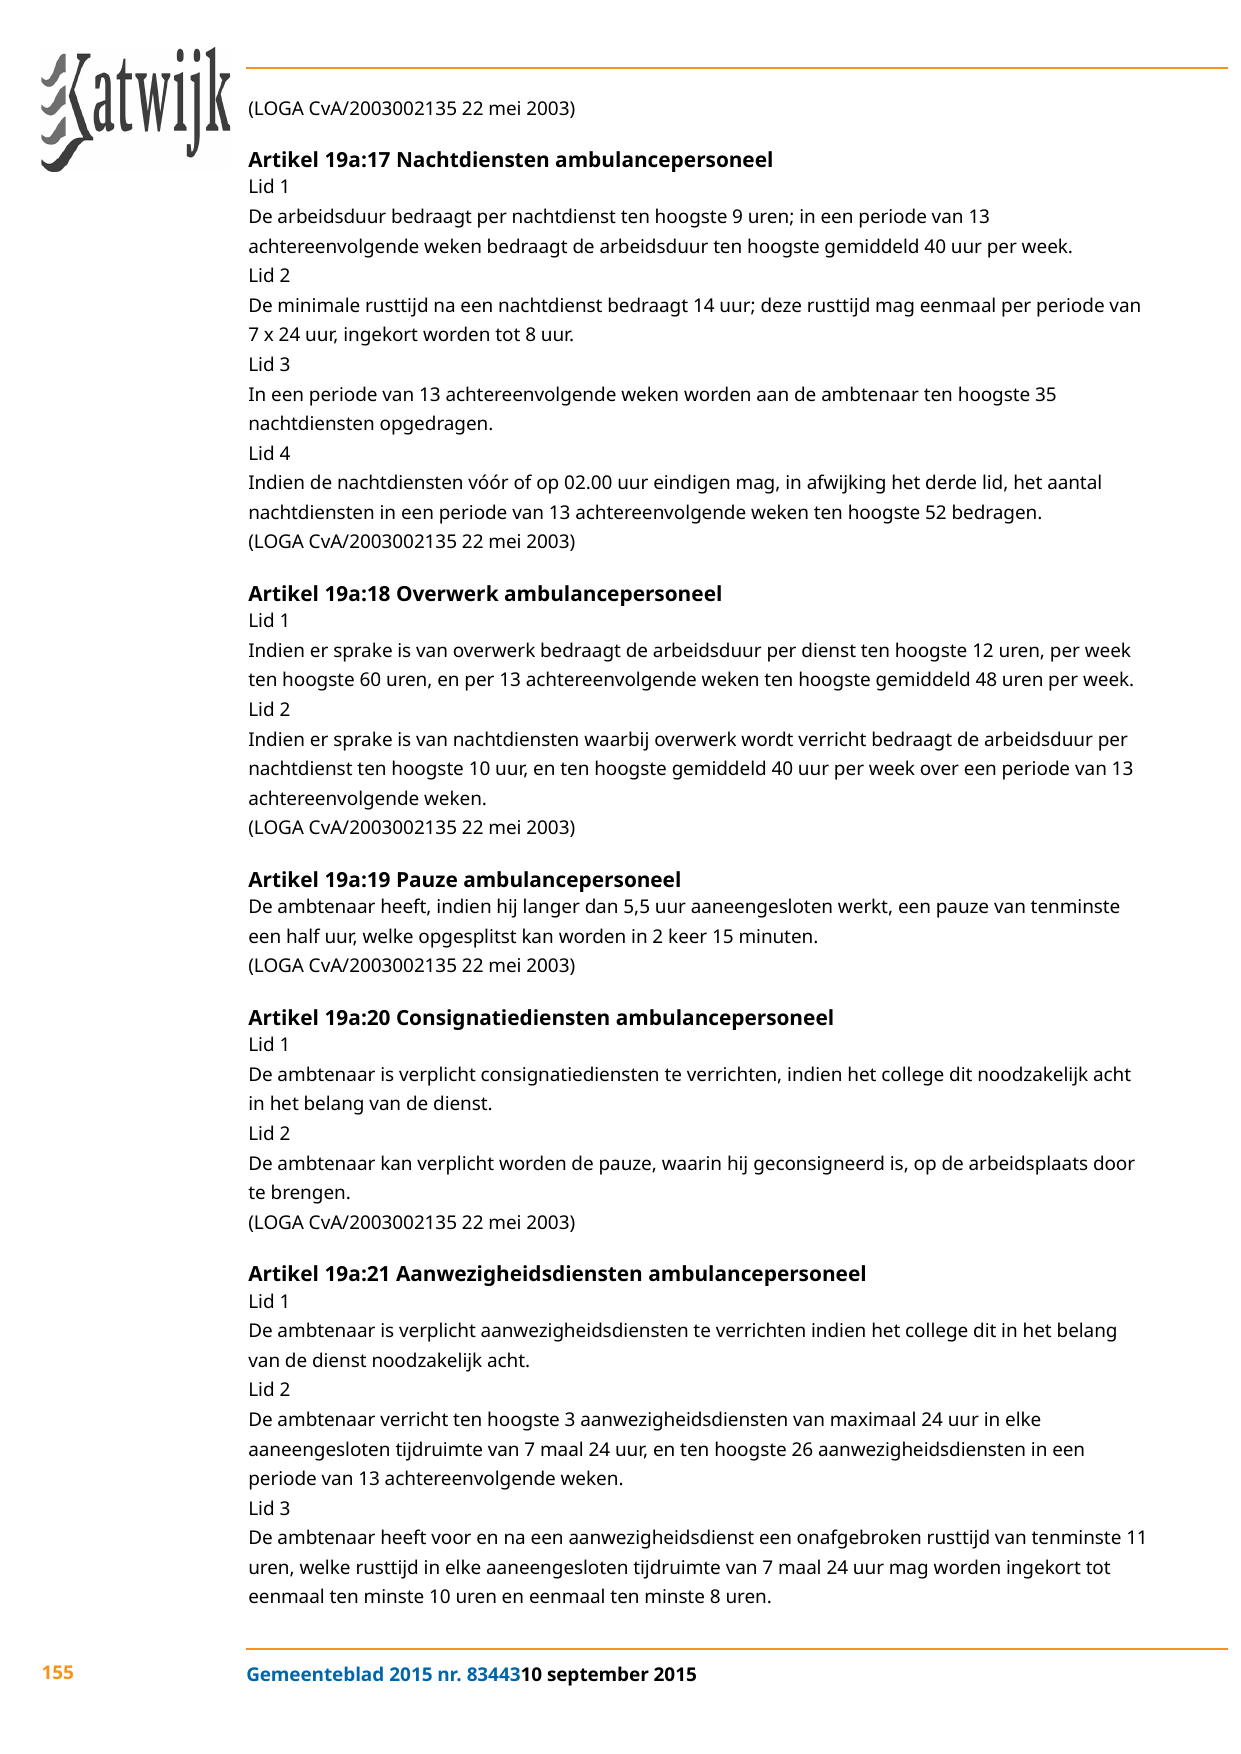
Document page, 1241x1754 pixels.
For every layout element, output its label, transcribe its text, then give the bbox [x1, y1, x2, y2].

text Lid 2 [248, 696, 1152, 722]
text De minimale rusttijd na een nachtdienst bedraagt 14 uur; deze rusttijd mag eenmaal per periode van 7 x 24 uur, ingekort worden tot 8 uur. [248, 292, 1152, 347]
text De ambtenaar heeft, indien hij langer dan 5,5 uur aaneengesloten werkt, een pauze van tenminste een half uur, welke opgesplitst kan worden in 2 keer 15 minuten. [248, 893, 1152, 949]
text De ambtenaar kan verplicht worden de pauze, waarin hij geconsigneerd is, op de arbeidsplaats door te brengen. [248, 1150, 1152, 1205]
text Lid 1 [248, 607, 1152, 633]
text De ambtenaar is verplicht consignatiediensten te verrichten, indien het college dit noodzakelijk acht in het belang van de dienst. [248, 1061, 1152, 1116]
text Lid 2 [248, 1120, 1152, 1146]
text De ambtenaar verricht ten hoogste 3 aanwezigheidsdiensten van maximaal 24 uur in elke aaneengesloten tijdruimte van 7 maal 24 uur, en ten hoogste 26 aanwezigheidsdiensten in een periode van 13 achtereenvolgende weken. [248, 1406, 1152, 1491]
text (LOGA CvA/2003002135 22 mei 2003) [248, 953, 1152, 978]
text Lid 3 [248, 351, 1152, 377]
text De arbeidsduur bedraagt per nachtdienst ten hoogste 9 uren; in een periode van 13 achtereenvolgende weken bedraagt de arbeidsduur ten hoogste gemiddeld 40 uur per week. [248, 203, 1152, 258]
text Lid 1 [248, 1031, 1152, 1057]
text Lid 1 [248, 174, 1152, 199]
text Artikel 19a:20 Consignatiediensten ambulancepersoneel [248, 1003, 1152, 1031]
text Lid 1 [248, 1288, 1152, 1313]
text De ambtenaar is verplicht aanwezigheidsdiensten te verrichten indien het college dit in het belang van de dienst noodzakelijk acht. [248, 1317, 1152, 1373]
text Artikel 19a:19 Pauze ambulancepersoneel [248, 865, 1152, 893]
text Indien er sprake is van overwerk bedraagt de arbeidsduur per dienst ten hoogste 12 uren, per week ten hoogste 60 uren, en per 13 achtereenvolgende weken ten hoogste gemiddeld 48 uren per week. [248, 637, 1152, 692]
text De ambtenaar heeft voor en na een aanwezigheidsdienst een onafgebroken rusttijd van tenminste 11 uren, welke rusttijd in elke aaneengesloten tijdruimte van 7 maal 24 uur mag worden ingekort tot eenmaal ten minste 10 uren en eenmaal ten minste 8 uren. [248, 1524, 1152, 1609]
text Artikel 19a:18 Overwerk ambulancepersoneel [248, 579, 1152, 607]
text (LOGA CvA/2003002135 22 mei 2003) [248, 95, 1152, 121]
text In een periode van 13 achtereenvolgende weken worden aan de ambtenaar ten hoogste 35 nachtdiensten opgedragen. [248, 381, 1152, 436]
picture [41, 47, 231, 172]
text Artikel 19a:17 Nachtdiensten ambulancepersoneel [248, 145, 1152, 174]
text Lid 3 [248, 1495, 1152, 1521]
text Lid 2 [248, 1377, 1152, 1402]
text (LOGA CvA/2003002135 22 mei 2003) [248, 1209, 1152, 1235]
text Lid 4 [248, 440, 1152, 466]
text Indien er sprake is van nachtdiensten waarbij overwerk wordt verricht bedraagt de arbeidsduur per nachtdienst ten hoogste 10 uur, en ten hoogste gemiddeld 40 uur per week over een periode van 13 achtereenvolgende weken. [248, 726, 1152, 811]
text Artikel 19a:21 Aanwezigheidsdiensten ambulancepersoneel [248, 1259, 1152, 1288]
text Lid 2 [248, 262, 1152, 288]
text (LOGA CvA/2003002135 22 mei 2003) [248, 814, 1152, 840]
text Indien de nachtdiensten vóór of op 02.00 uur eindigen mag, in afwijking het derde lid, het aantal nachtdiensten in een periode van 13 achtereenvolgende weken ten hoogste 52 bedragen. [248, 469, 1152, 525]
text (LOGA CvA/2003002135 22 mei 2003) [248, 529, 1152, 554]
